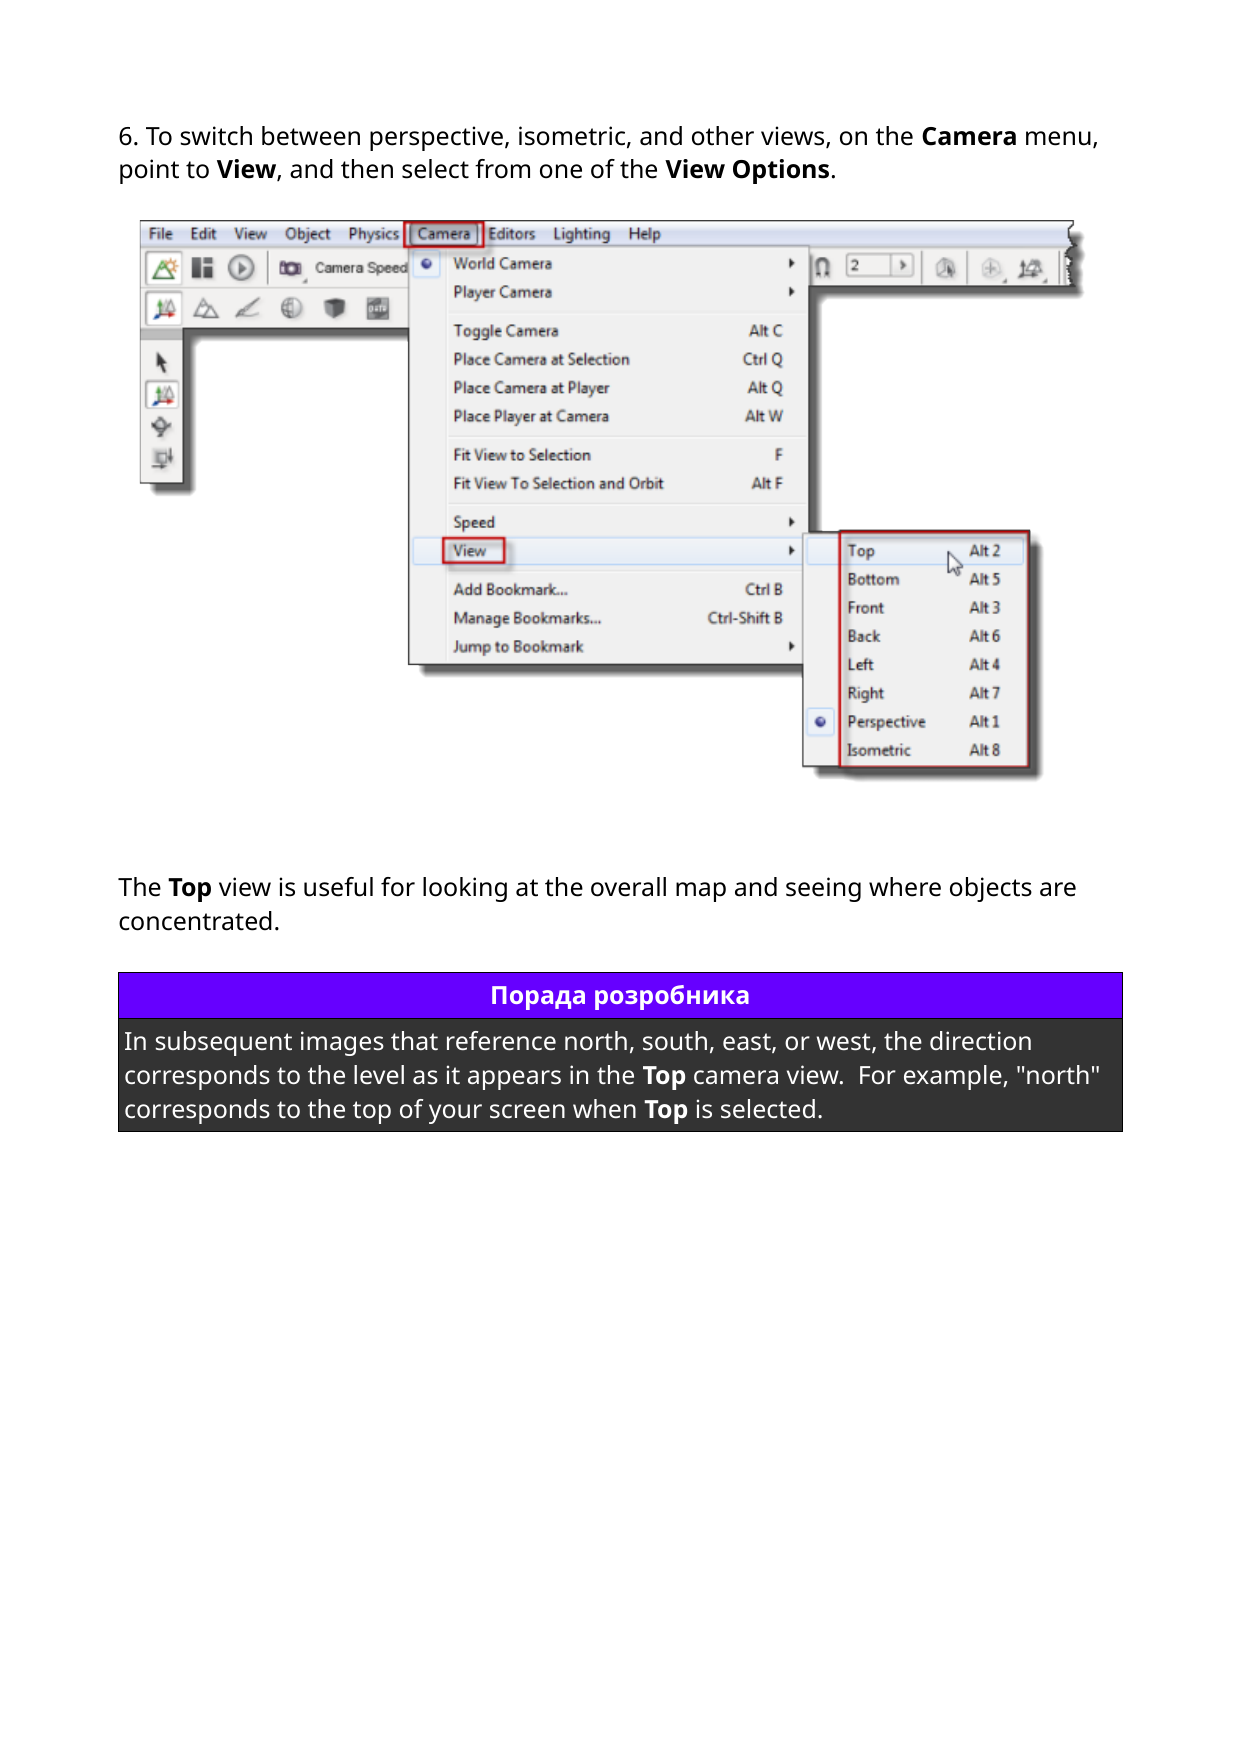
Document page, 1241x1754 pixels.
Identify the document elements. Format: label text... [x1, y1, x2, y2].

text The Top view is useful for looking at the overall map and seeing where objects are concentrated. [118, 870, 1122, 938]
table_header Порада розробника [119, 973, 1122, 1018]
table_cell In subsequent images that reference north, south, east, or west, the direction corresponds to the level as it appears in the Top camera view. For example, "north" corresponds to the top of your screen when Top is selected. [119, 1019, 1122, 1131]
text 6. To switch between perspective, isometric, and other views, on the Camera menu, point to View, and then select from one of the View Options. [118, 118, 1122, 186]
picture [139, 220, 1101, 836]
